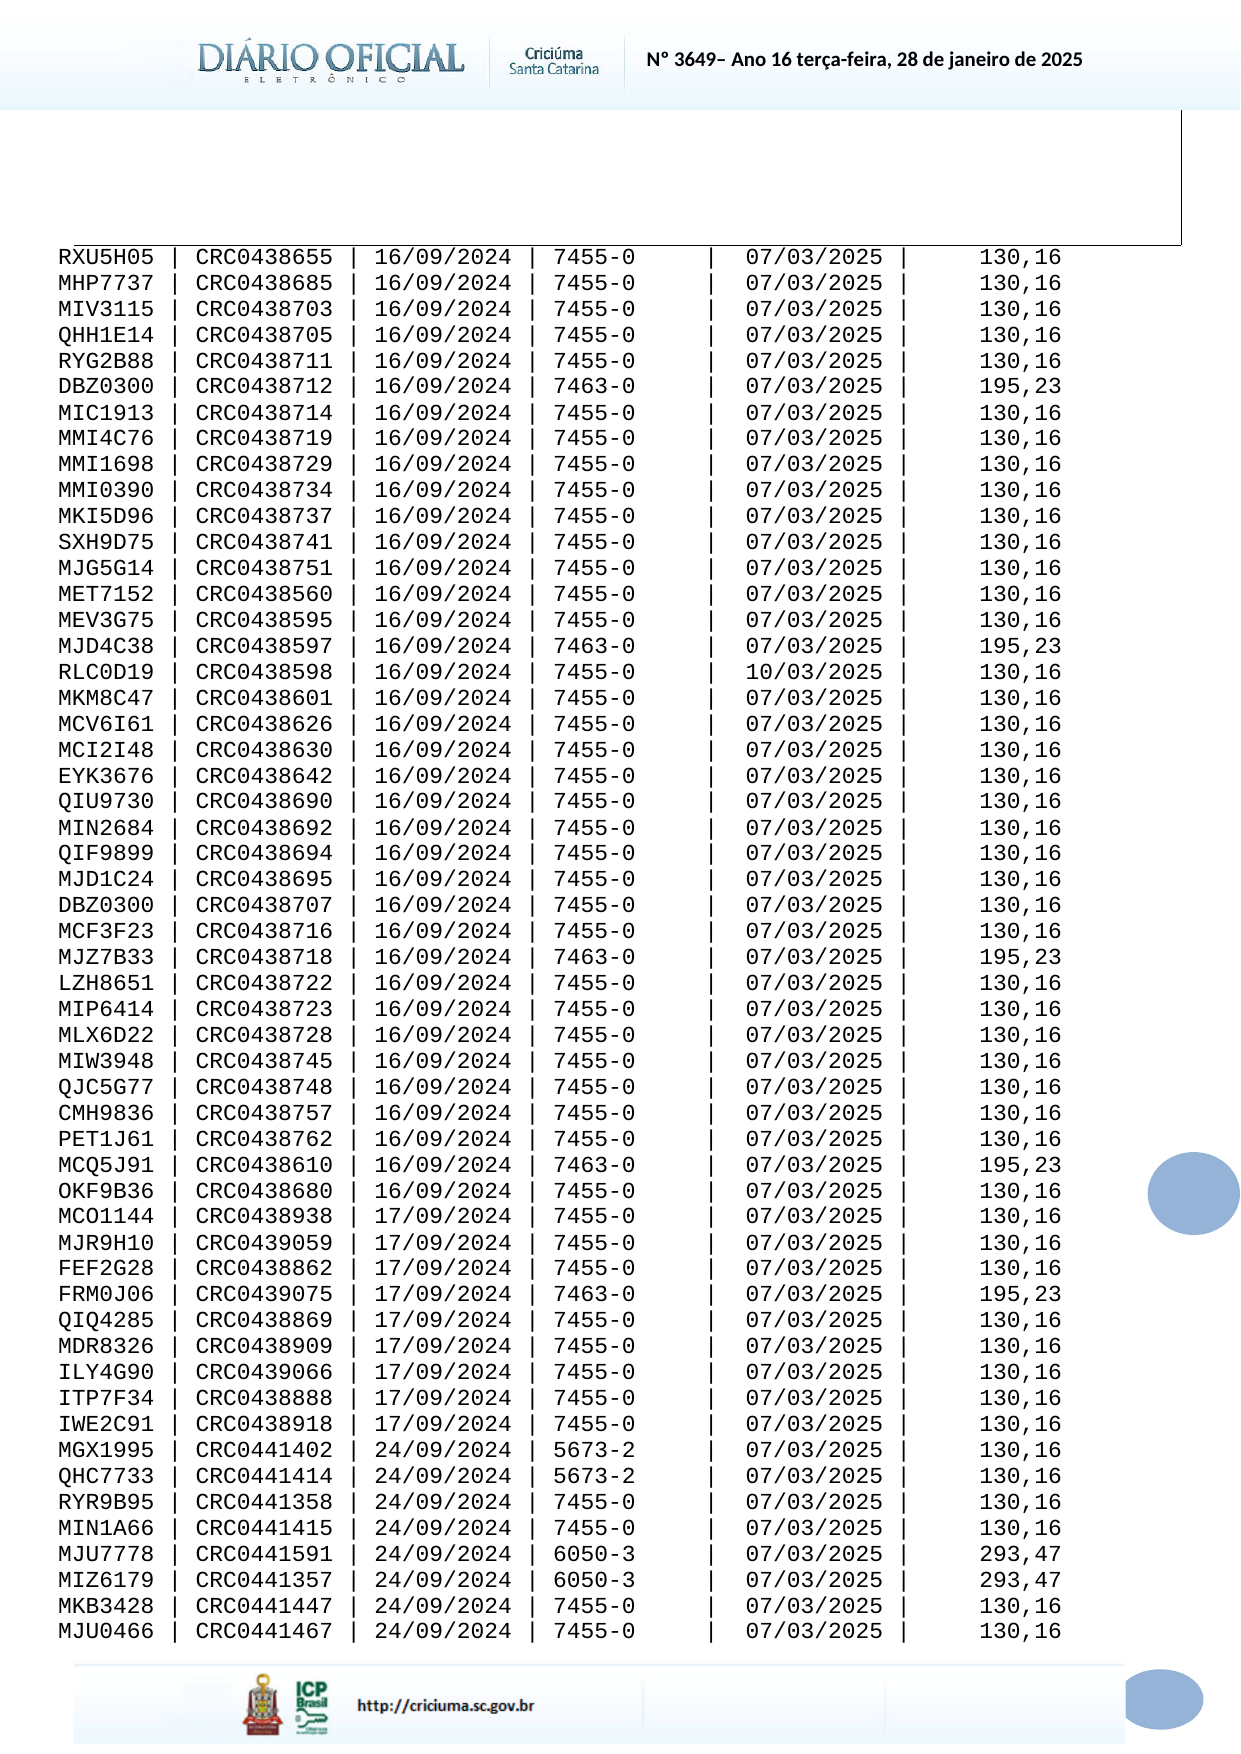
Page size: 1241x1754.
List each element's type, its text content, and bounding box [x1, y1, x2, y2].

text LZH8651 | CRC0438722 | 16/09/2024 | 7455-0 | 07/03/2025 | 130,16 [44, 971, 1181, 997]
text MKB3428 | CRC0441447 | 24/09/2024 | 7455-0 | 07/03/2025 | 130,16 [44, 1594, 1181, 1620]
text MKI5D96 | CRC0438737 | 16/09/2024 | 7455-0 | 07/03/2025 | 130,16 [44, 504, 1181, 531]
text MMI4C76 | CRC0438719 | 16/09/2024 | 7455-0 | 07/03/2025 | 130,16 [44, 427, 1181, 453]
text MJD1C24 | CRC0438695 | 16/09/2024 | 7455-0 | 07/03/2025 | 130,16 [44, 868, 1181, 894]
text MMI1698 | CRC0438729 | 16/09/2024 | 7455-0 | 07/03/2025 | 130,16 [44, 453, 1181, 479]
text PET1J61 | CRC0438762 | 16/09/2024 | 7455-0 | 07/03/2025 | 130,16 [44, 1127, 1181, 1153]
text MJG5G14 | CRC0438751 | 16/09/2024 | 7455-0 | 07/03/2025 | 130,16 [44, 556, 1181, 582]
text IWE2C91 | CRC0438918 | 17/09/2024 | 7455-0 | 07/03/2025 | 130,16 [44, 1412, 1181, 1438]
text MCV6I61 | CRC0438626 | 16/09/2024 | 7455-0 | 07/03/2025 | 130,16 [44, 712, 1181, 738]
text QHH1E14 | CRC0438705 | 16/09/2024 | 7455-0 | 07/03/2025 | 130,16 [44, 323, 1181, 349]
text MLX6D22 | CRC0438728 | 16/09/2024 | 7455-0 | 07/03/2025 | 130,16 [44, 1023, 1181, 1049]
text OKF9B36 | CRC0438680 | 16/09/2024 | 7455-0 | 07/03/2025 | 130,16 [44, 1179, 1150, 1205]
text ILY4G90 | CRC0439066 | 17/09/2024 | 7455-0 | 07/03/2025 | 130,16 [44, 1361, 1181, 1386]
text RYR9B95 | CRC0441358 | 24/09/2024 | 7455-0 | 07/03/2025 | 130,16 [44, 1490, 1181, 1516]
text SXH9D75 | CRC0438741 | 16/09/2024 | 7455-0 | 07/03/2025 | 130,16 [44, 531, 1181, 556]
text MJR9H10 | CRC0439059 | 17/09/2024 | 7455-0 | 07/03/2025 | 130,16 [44, 1231, 1181, 1257]
text MIN2684 | CRC0438692 | 16/09/2024 | 7455-0 | 07/03/2025 | 130,16 [44, 816, 1181, 842]
text MKM8C47 | CRC0438601 | 16/09/2024 | 7455-0 | 07/03/2025 | 130,16 [44, 686, 1181, 712]
text MJZ7B33 | CRC0438718 | 16/09/2024 | 7463-0 | 07/03/2025 | 195,23 [44, 946, 1181, 971]
text RYG2B88 | CRC0438711 | 16/09/2024 | 7455-0 | 07/03/2025 | 130,16 [44, 349, 1181, 375]
text MEV3G75 | CRC0438595 | 16/09/2024 | 7455-0 | 07/03/2025 | 130,16 [44, 608, 1181, 634]
text RXU5H05 | CRC0438655 | 16/09/2024 | 7455-0 | 07/03/2025 | 130,16 [44, 245, 1181, 271]
text MIZ6179 | CRC0441357 | 24/09/2024 | 6050-3 | 07/03/2025 | 293,47 [44, 1568, 1181, 1594]
text MIP6414 | CRC0438723 | 16/09/2024 | 7455-0 | 07/03/2025 | 130,16 [44, 997, 1181, 1023]
text ITP7F34 | CRC0438888 | 17/09/2024 | 7455-0 | 07/03/2025 | 130,16 [44, 1386, 1181, 1412]
text FRM0J06 | CRC0439075 | 17/09/2024 | 7463-0 | 07/03/2025 | 195,23 [44, 1283, 1181, 1309]
text MIV3115 | CRC0438703 | 16/09/2024 | 7455-0 | 07/03/2025 | 130,16 [44, 297, 1181, 323]
text QIF9899 | CRC0438694 | 16/09/2024 | 7455-0 | 07/03/2025 | 130,16 [44, 842, 1181, 868]
text EYK3676 | CRC0438642 | 16/09/2024 | 7455-0 | 07/03/2025 | 130,16 [44, 764, 1181, 790]
text QIQ4285 | CRC0438869 | 17/09/2024 | 7455-0 | 07/03/2025 | 130,16 [44, 1309, 1181, 1334]
text MCI2I48 | CRC0438630 | 16/09/2024 | 7455-0 | 07/03/2025 | 130,16 [44, 738, 1181, 764]
text MJU7778 | CRC0441591 | 24/09/2024 | 6050-3 | 07/03/2025 | 293,47 [44, 1542, 1181, 1568]
text MGX1995 | CRC0441402 | 24/09/2024 | 5673-2 | 07/03/2025 | 130,16 [44, 1438, 1181, 1464]
text CMH9836 | CRC0438757 | 16/09/2024 | 7455-0 | 07/03/2025 | 130,16 [44, 1101, 1181, 1127]
text DBZ0300 | CRC0438712 | 16/09/2024 | 7463-0 | 07/03/2025 | 195,23 [44, 375, 1181, 401]
text FEF2G28 | CRC0438862 | 17/09/2024 | 7455-0 | 07/03/2025 | 130,16 [44, 1257, 1181, 1283]
text MJD4C38 | CRC0438597 | 16/09/2024 | 7463-0 | 07/03/2025 | 195,23 [44, 634, 1181, 660]
text MIC1913 | CRC0438714 | 16/09/2024 | 7455-0 | 07/03/2025 | 130,16 [44, 401, 1181, 427]
text MIN1A66 | CRC0441415 | 24/09/2024 | 7455-0 | 07/03/2025 | 130,16 [44, 1516, 1181, 1542]
text MJU0466 | CRC0441467 | 24/09/2024 | 7455-0 | 07/03/2025 | 130,16 [44, 1620, 1181, 1646]
text MET7152 | CRC0438560 | 16/09/2024 | 7455-0 | 07/03/2025 | 130,16 [44, 582, 1181, 608]
text MCQ5J91 | CRC0438610 | 16/09/2024 | 7463-0 | 07/03/2025 | 195,23 [44, 1153, 1180, 1179]
text RLC0D19 | CRC0438598 | 16/09/2024 | 7455-0 | 10/03/2025 | 130,16 [44, 660, 1181, 686]
text MCO1144 | CRC0438938 | 17/09/2024 | 7455-0 | 07/03/2025 | 130,16 [44, 1205, 1171, 1231]
text MMI0390 | CRC0438734 | 16/09/2024 | 7455-0 | 07/03/2025 | 130,16 [44, 479, 1181, 504]
text QJC5G77 | CRC0438748 | 16/09/2024 | 7455-0 | 07/03/2025 | 130,16 [44, 1075, 1181, 1101]
text MHP7737 | CRC0438685 | 16/09/2024 | 7455-0 | 07/03/2025 | 130,16 [44, 271, 1181, 297]
text QHC7733 | CRC0441414 | 24/09/2024 | 5673-2 | 07/03/2025 | 130,16 [44, 1464, 1181, 1490]
text MIW3948 | CRC0438745 | 16/09/2024 | 7455-0 | 07/03/2025 | 130,16 [44, 1049, 1181, 1075]
text MDR8326 | CRC0438909 | 17/09/2024 | 7455-0 | 07/03/2025 | 130,16 [44, 1334, 1181, 1361]
text QIU9730 | CRC0438690 | 16/09/2024 | 7455-0 | 07/03/2025 | 130,16 [44, 790, 1181, 816]
text DBZ0300 | CRC0438707 | 16/09/2024 | 7455-0 | 07/03/2025 | 130,16 [44, 894, 1181, 919]
text MCF3F23 | CRC0438716 | 16/09/2024 | 7455-0 | 07/03/2025 | 130,16 [44, 919, 1181, 946]
